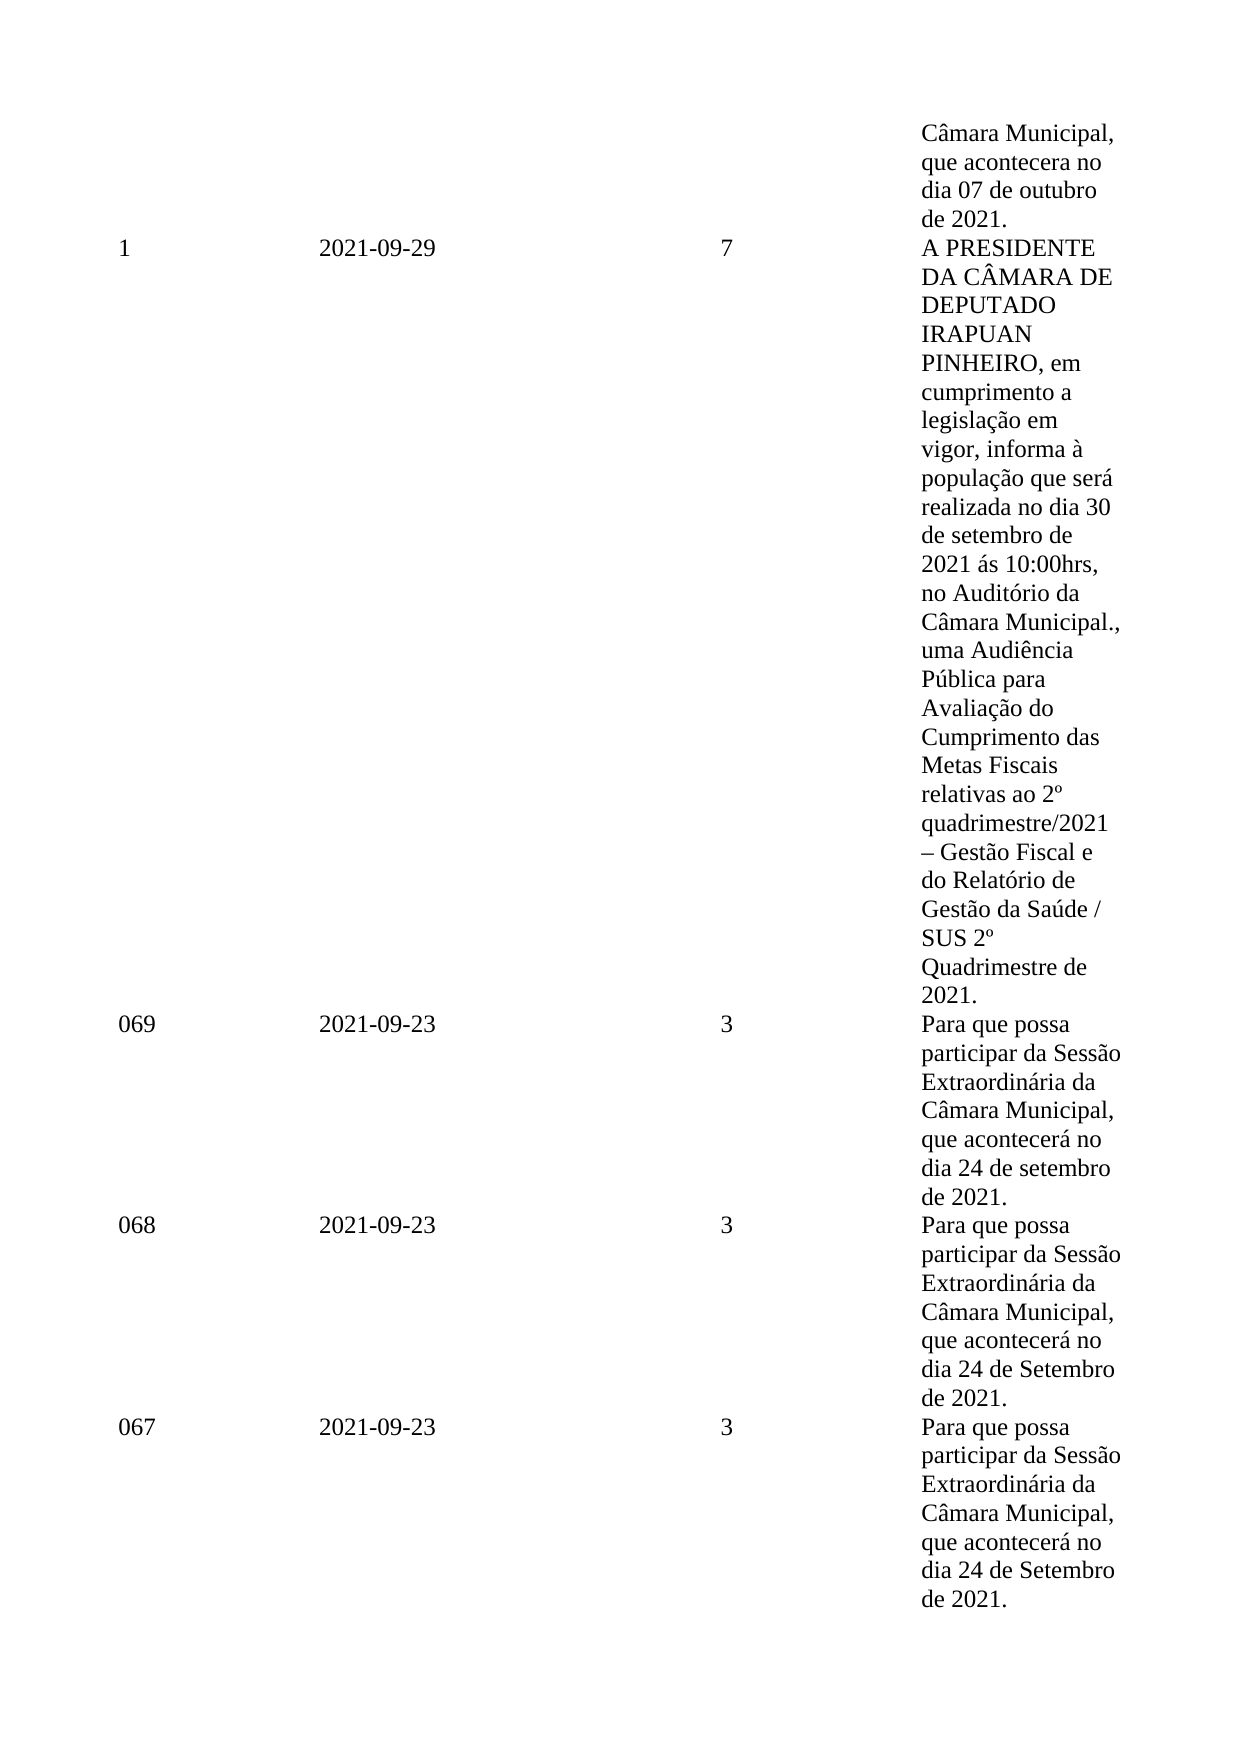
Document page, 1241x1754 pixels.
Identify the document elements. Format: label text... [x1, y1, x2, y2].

table_cell [520, 233, 720, 1009]
table_cell 7 [720, 233, 921, 1009]
table_cell Para que possa participar da Sessão Extraordinária da Câmara Municipal, que acontecerá no dia 24 de Setembro de 2021. [921, 1412, 1122, 1613]
table_cell 067 [118, 1412, 319, 1613]
table_cell 2021-09-23 [319, 1009, 519, 1211]
table_cell [520, 1211, 720, 1412]
table_cell [720, 118, 921, 233]
table_cell 2021-09-29 [319, 233, 519, 1009]
table_cell 3 [720, 1009, 921, 1211]
table_cell 2021-09-23 [319, 1412, 519, 1613]
table_cell [520, 1412, 720, 1613]
table_cell 068 [118, 1211, 319, 1412]
table_cell 2021-09-23 [319, 1211, 519, 1412]
table_cell [520, 118, 720, 233]
table_cell Para que possa participar da Sessão Extraordinária da Câmara Municipal, que acontecerá no dia 24 de Setembro de 2021. [921, 1211, 1122, 1412]
table_cell [118, 118, 319, 233]
table_cell A PRESIDENTE DA CÂMARA DE DEPUTADO IRAPUAN PINHEIRO, em cumprimento a legislação em vigor, informa à população que será realizada no dia 30 de setembro de 2021 ás 10:00hrs, no Auditório da Câmara Municipal., uma Audiência Pública para Avaliação do Cumprimento das Metas Fiscais relativas ao 2º quadrimestre/2021 – Gestão Fiscal e do Relatório de Gestão da Saúde / SUS 2º Quadrimestre de 2021. [921, 233, 1122, 1009]
table_cell [520, 1009, 720, 1211]
table_cell [319, 118, 519, 233]
table_cell 069 [118, 1009, 319, 1211]
table_cell 1 [118, 233, 319, 1009]
table_cell 3 [720, 1412, 921, 1613]
table_cell Para que possa participar da Sessão Extraordinária da Câmara Municipal, que acontecerá no dia 24 de setembro de 2021. [921, 1009, 1122, 1211]
table_cell 3 [720, 1211, 921, 1412]
table_cell Câmara Municipal, que acontecera no dia 07 de outubro de 2021. [921, 118, 1122, 233]
